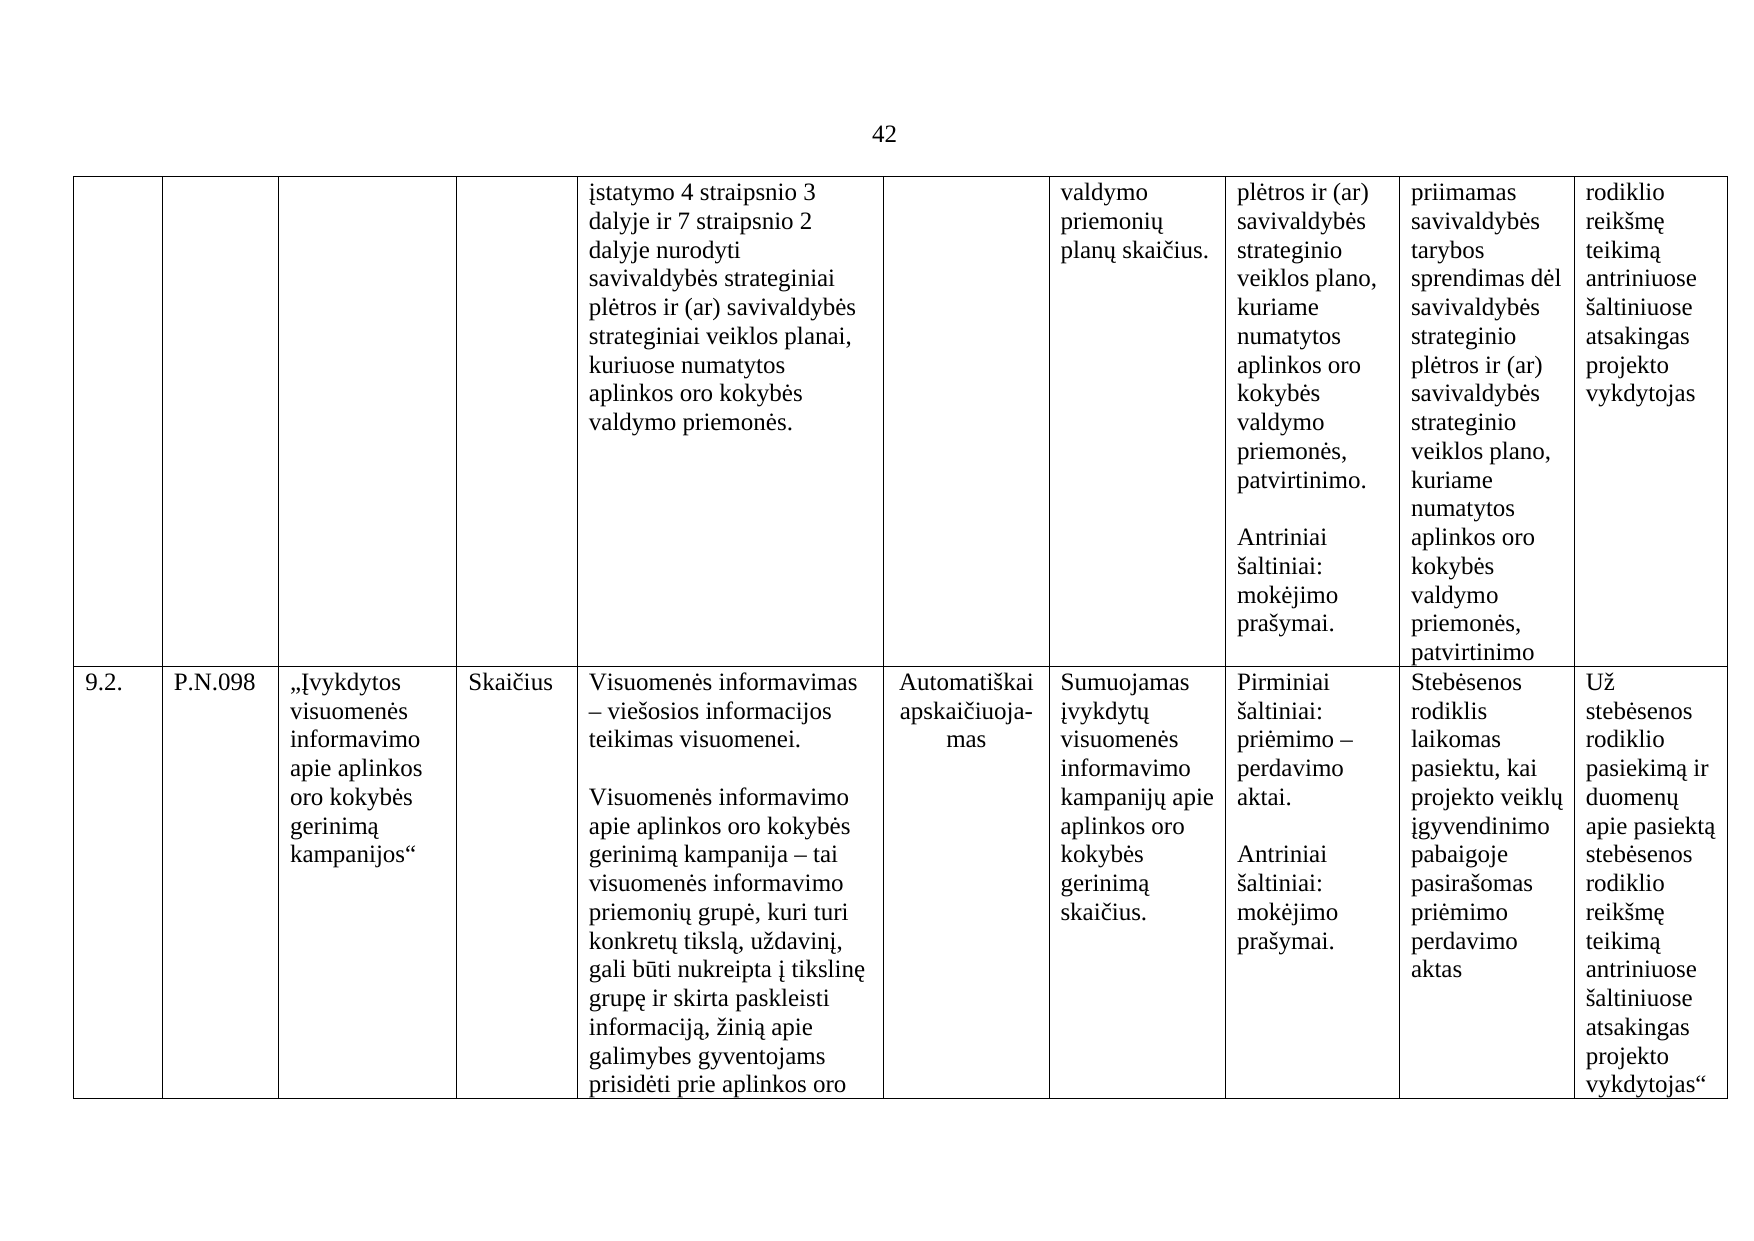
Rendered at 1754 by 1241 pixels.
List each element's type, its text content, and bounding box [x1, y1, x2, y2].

table_cell [163, 177, 278, 666]
table_cell Visuomenės informavimas – viešosios informacijos teikimas visuomenei. Visuomenės informavimo apie aplinkos oro kokybės gerinimą kampanija – tai visuomenės informavimo priemonių grupė, kuri turi konkretų tikslą, uždavinį, gali būti nukreipta į tikslinę grupę ir skirta paskleisti informaciją, žinią apie galimybes gyventojams prisidėti prie aplinkos oro [578, 667, 883, 1098]
table_cell P.N.098 [163, 667, 278, 1098]
table_cell Už stebėsenos rodiklio pasiekimą ir duomenų apie pasiektą stebėsenos rodiklio reikšmę teikimą antriniuose šaltiniuose atsakingas projekto vykdytojas“ [1575, 667, 1727, 1098]
table_cell [457, 177, 577, 666]
table_cell Skaičius [457, 667, 577, 1098]
table_cell [884, 177, 1049, 666]
table_cell įstatymo 4 straipsnio 3 dalyje ir 7 straipsnio 2 dalyje nurodyti savivaldybės strateginiai plėtros ir (ar) savivaldybės strateginiai veiklos planai, kuriuose numatytos aplinkos oro kokybės valdymo priemonės. [578, 177, 883, 666]
table_cell 9.2. [74, 667, 162, 1098]
table_cell [279, 177, 456, 666]
table_cell valdymo priemonių planų skaičius. [1050, 177, 1225, 666]
table_cell [74, 177, 162, 666]
table_cell Automatiškai apskaičiuoja-mas [884, 667, 1049, 1098]
table_cell Stebėsenos rodiklis laikomas pasiektu, kai projekto veiklų įgyvendinimo pabaigoje pasirašomas priėmimo perdavimo aktas [1400, 667, 1574, 1098]
table_cell Pirminiai šaltiniai: priėmimo –perdavimo aktai. Antriniai šaltiniai: mokėjimo prašymai. [1226, 667, 1399, 1098]
table_cell rodiklio reikšmę teikimą antriniuose šaltiniuose atsakingas projekto vykdytojas [1575, 177, 1727, 666]
table_cell „Įvykdytos visuomenės informavimo apie aplinkos oro kokybės gerinimą kampanijos“ [279, 667, 456, 1098]
table_cell Sumuojamas įvykdytų visuomenės informavimo kampanijų apie aplinkos oro kokybės gerinimą skaičius. [1050, 667, 1225, 1098]
table_cell plėtros ir (ar) savivaldybės strateginio veiklos plano, kuriame numatytos aplinkos oro kokybės valdymo priemonės, patvirtinimo. Antriniai šaltiniai: mokėjimo prašymai. [1226, 177, 1399, 666]
table_cell priimamas savivaldybės tarybos sprendimas dėl savivaldybės strateginio plėtros ir (ar) savivaldybės strateginio veiklos plano, kuriame numatytos aplinkos oro kokybės valdymo priemonės, patvirtinimo [1400, 177, 1574, 666]
